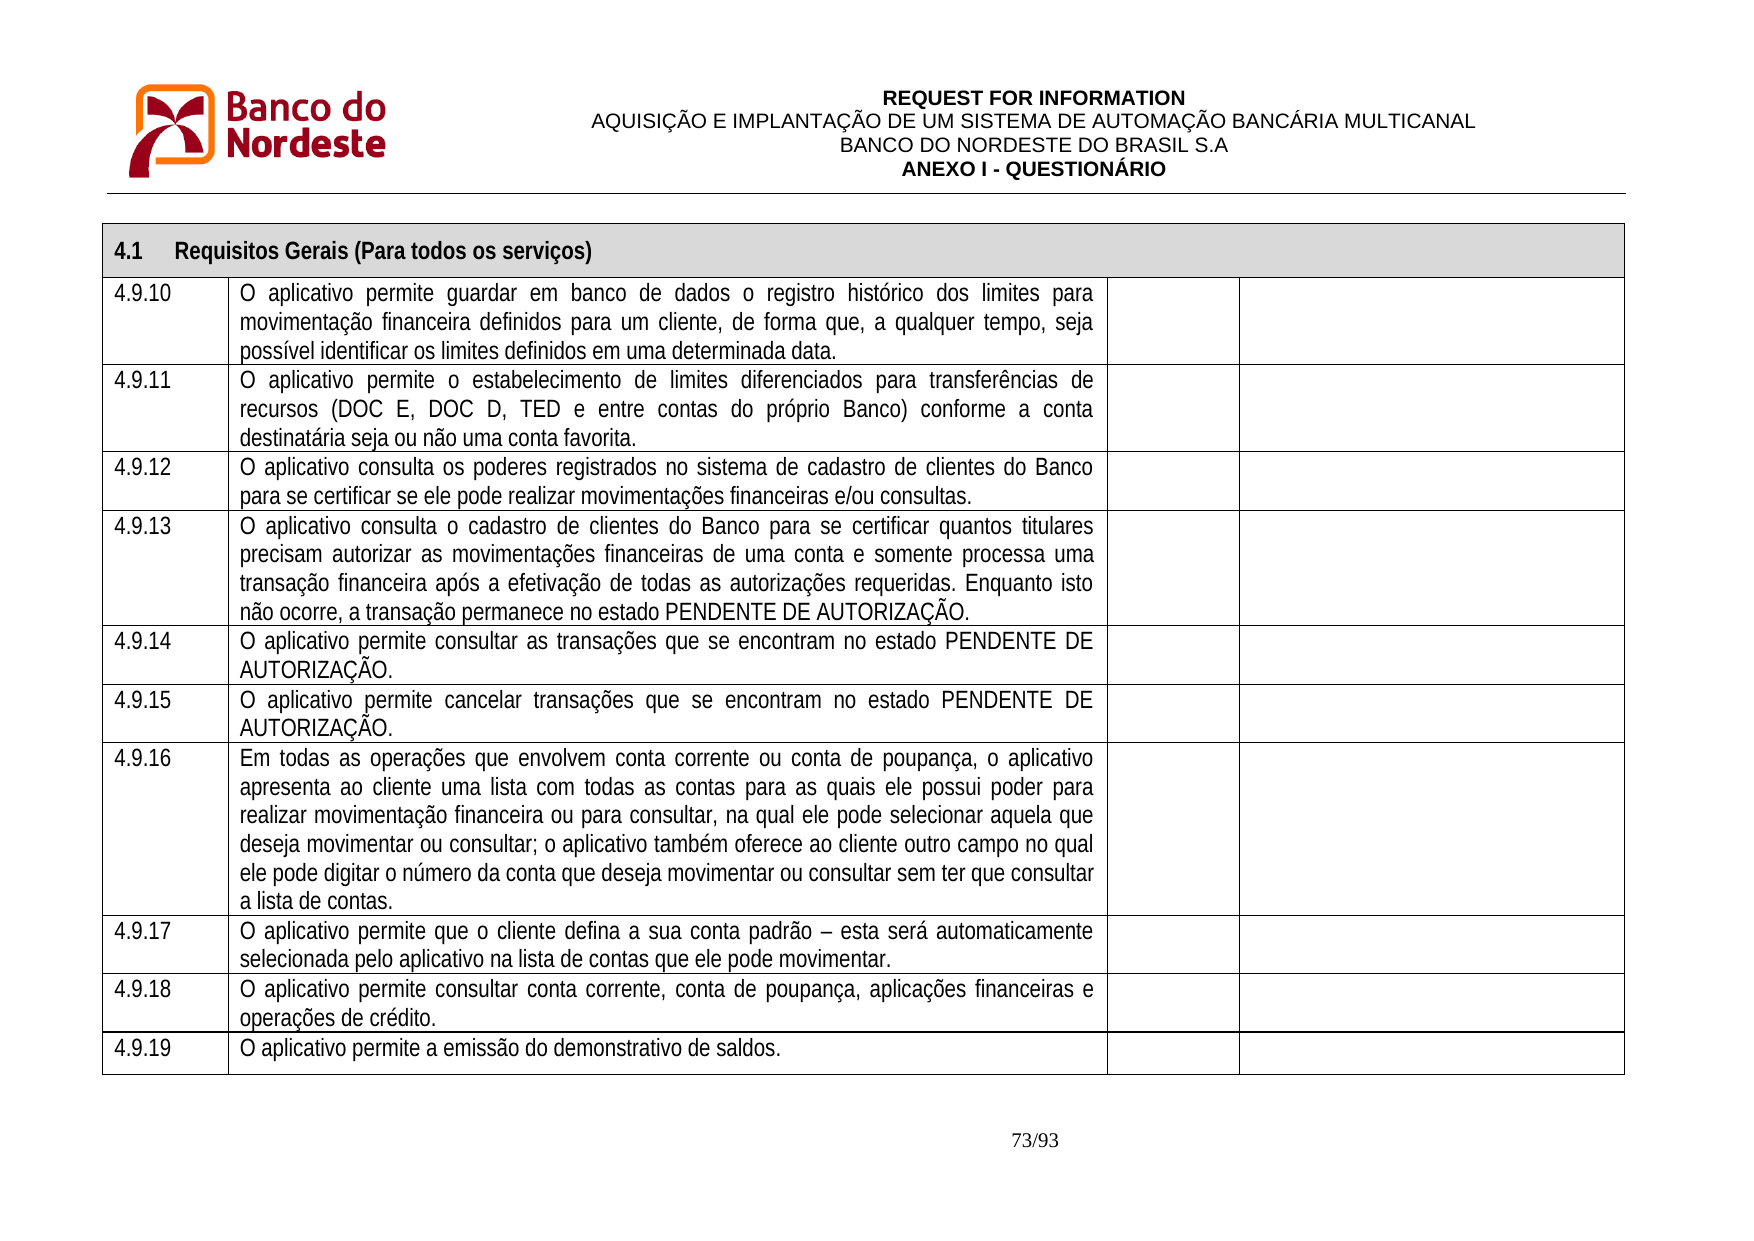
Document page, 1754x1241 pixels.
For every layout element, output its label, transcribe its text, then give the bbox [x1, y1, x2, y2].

table_cell [103, 916, 228, 973]
table_header Requisitos Gerais (Para todos os serviços) [103, 224, 1624, 277]
table_cell O aplicativo permite cancelar transações que se encontram no estado PENDENTE DE AUTORIZAÇÃO. [229, 685, 1107, 742]
table_cell [1240, 916, 1624, 973]
table_cell O aplicativo permite guardar em banco de dados o registro histórico dos limites para movimentação financeira definidos para um cliente, de forma que, a qualquer tempo, seja possível identificar os limites definidos em uma determinada data. [229, 278, 1107, 364]
table_cell [103, 685, 228, 742]
table_cell O aplicativo permite o estabelecimento de limites diferenciados para transferências de recursos (DOC E, DOC D, TED e entre contas do próprio Banco) conforme a conta destinatária seja ou não uma conta favorita. [229, 365, 1107, 451]
table_cell [1240, 743, 1624, 915]
table_cell [103, 278, 228, 364]
table_cell [103, 743, 228, 915]
table_cell [1108, 974, 1239, 1031]
table_cell [1240, 974, 1624, 1031]
table_cell O aplicativo consulta os poderes registrados no sistema de cadastro de clientes do Banco para se certificar se ele pode realizar movimentações financeiras e/ou consultas. [229, 452, 1107, 509]
table_cell [103, 1033, 228, 1074]
table_cell [1108, 365, 1239, 451]
table_cell [1108, 511, 1239, 625]
table_cell O aplicativo permite a emissão do demonstrativo de saldos. [229, 1033, 1107, 1074]
table_cell [1240, 452, 1624, 509]
table_cell O aplicativo permite consultar as transações que se encontram no estado PENDENTE DE AUTORIZAÇÃO. [229, 626, 1107, 683]
table_cell [1108, 278, 1239, 364]
table_cell [1108, 916, 1239, 973]
table_cell [103, 365, 228, 451]
table_cell [1108, 743, 1239, 915]
table_cell [1108, 626, 1239, 683]
table_cell [103, 511, 228, 625]
table_cell [1108, 1033, 1239, 1074]
table_cell O aplicativo permite consultar conta corrente, conta de poupança, aplicações financeiras e operações de crédito. [229, 974, 1107, 1031]
table_cell O aplicativo consulta o cadastro de clientes do Banco para se certificar quantos titulares precisam autorizar as movimentações financeiras de uma conta e somente processa uma transação financeira após a efetivação de todas as autorizações requeridas. Enquanto isto não ocorre, a transação permanece no estado PENDENTE DE AUTORIZAÇÃO. [229, 511, 1107, 625]
table_cell Em todas as operações que envolvem conta corrente ou conta de poupança, o aplicativo apresenta ao cliente uma lista com todas as contas para as quais ele possui poder para realizar movimentação financeira ou para consultar, na qual ele pode selecionar aquela que deseja movimentar ou consultar; o aplicativo também oferece ao cliente outro campo no qual ele pode digitar o número da conta que deseja movimentar ou consultar sem ter que consultar a lista de contas. [229, 743, 1107, 915]
table_cell [103, 626, 228, 683]
table_cell [1240, 365, 1624, 451]
table_cell [103, 452, 228, 509]
table_cell [1240, 1033, 1624, 1074]
table_cell [1240, 511, 1624, 625]
table_cell [1240, 278, 1624, 364]
table_cell [1240, 685, 1624, 742]
table_cell [1108, 685, 1239, 742]
table_cell [1108, 452, 1239, 509]
table_cell [1240, 626, 1624, 683]
table_cell O aplicativo permite que o cliente defina a sua conta padrão – esta será automaticamente selecionada pelo aplicativo na lista de contas que ele pode movimentar. [229, 916, 1107, 973]
table_cell [103, 974, 228, 1031]
